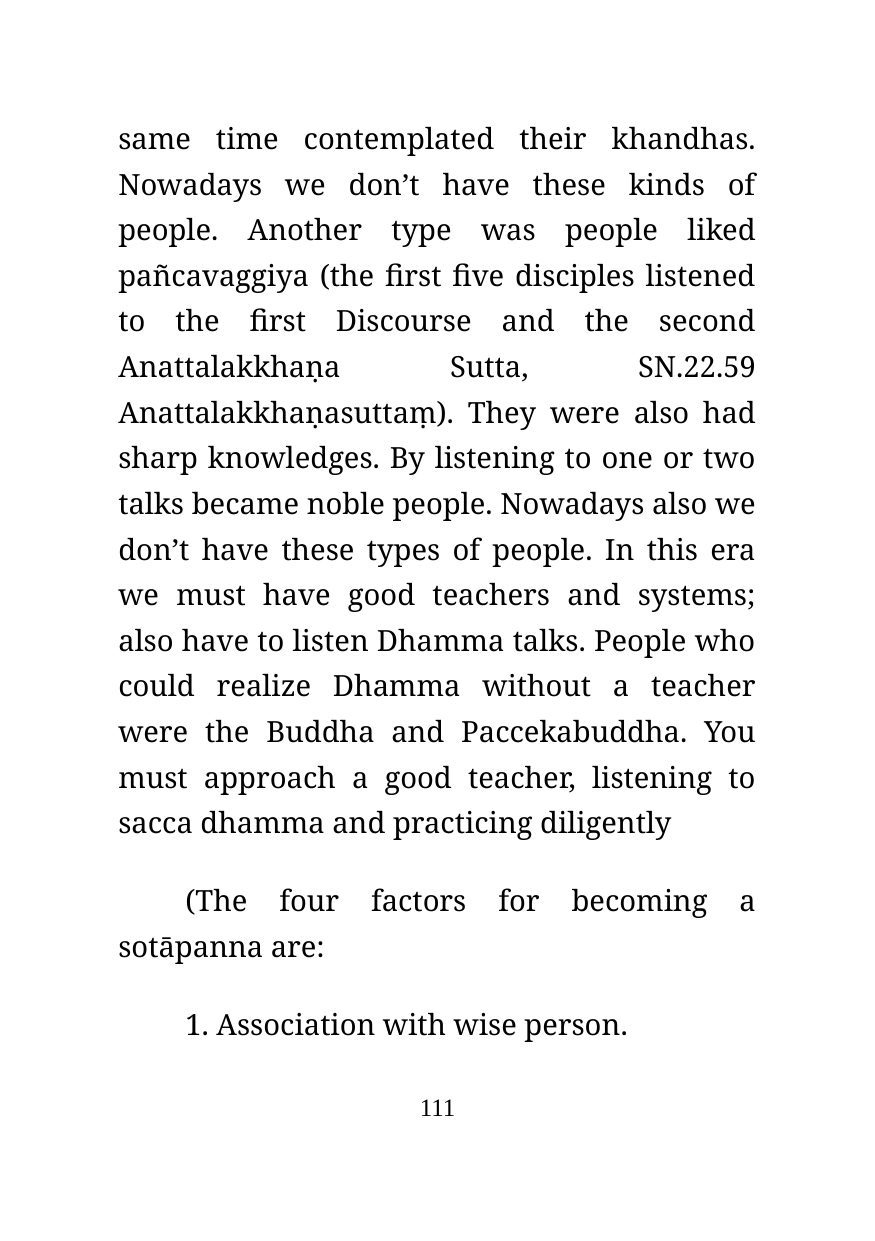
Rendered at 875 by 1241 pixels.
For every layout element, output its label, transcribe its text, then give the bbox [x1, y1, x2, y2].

text (The four factors for becoming a sotāpanna are: [118, 881, 756, 966]
text 1. Association with wise person. [118, 1004, 756, 1044]
text same time contemplated their khandhas. Nowadays we don’t have these kinds of people. Another type was people liked pañcavaggiya (the first five disciples listened to the first Discourse and the second Anattalakkhaṇa Sutta, SN.22.59 Anattalakkhaṇasuttaṃ). They were also had sharp knowledges. By listening to one or two talks became noble people. Nowadays also we don’t have these types of people. In this era we must have good teachers and systems; also have to listen Dhamma talks. People who could realize Dhamma without a teacher were the Buddha and Paccekabuddha. You must approach a good teacher, listening to sacca dhamma and practicing diligently [118, 118, 756, 842]
